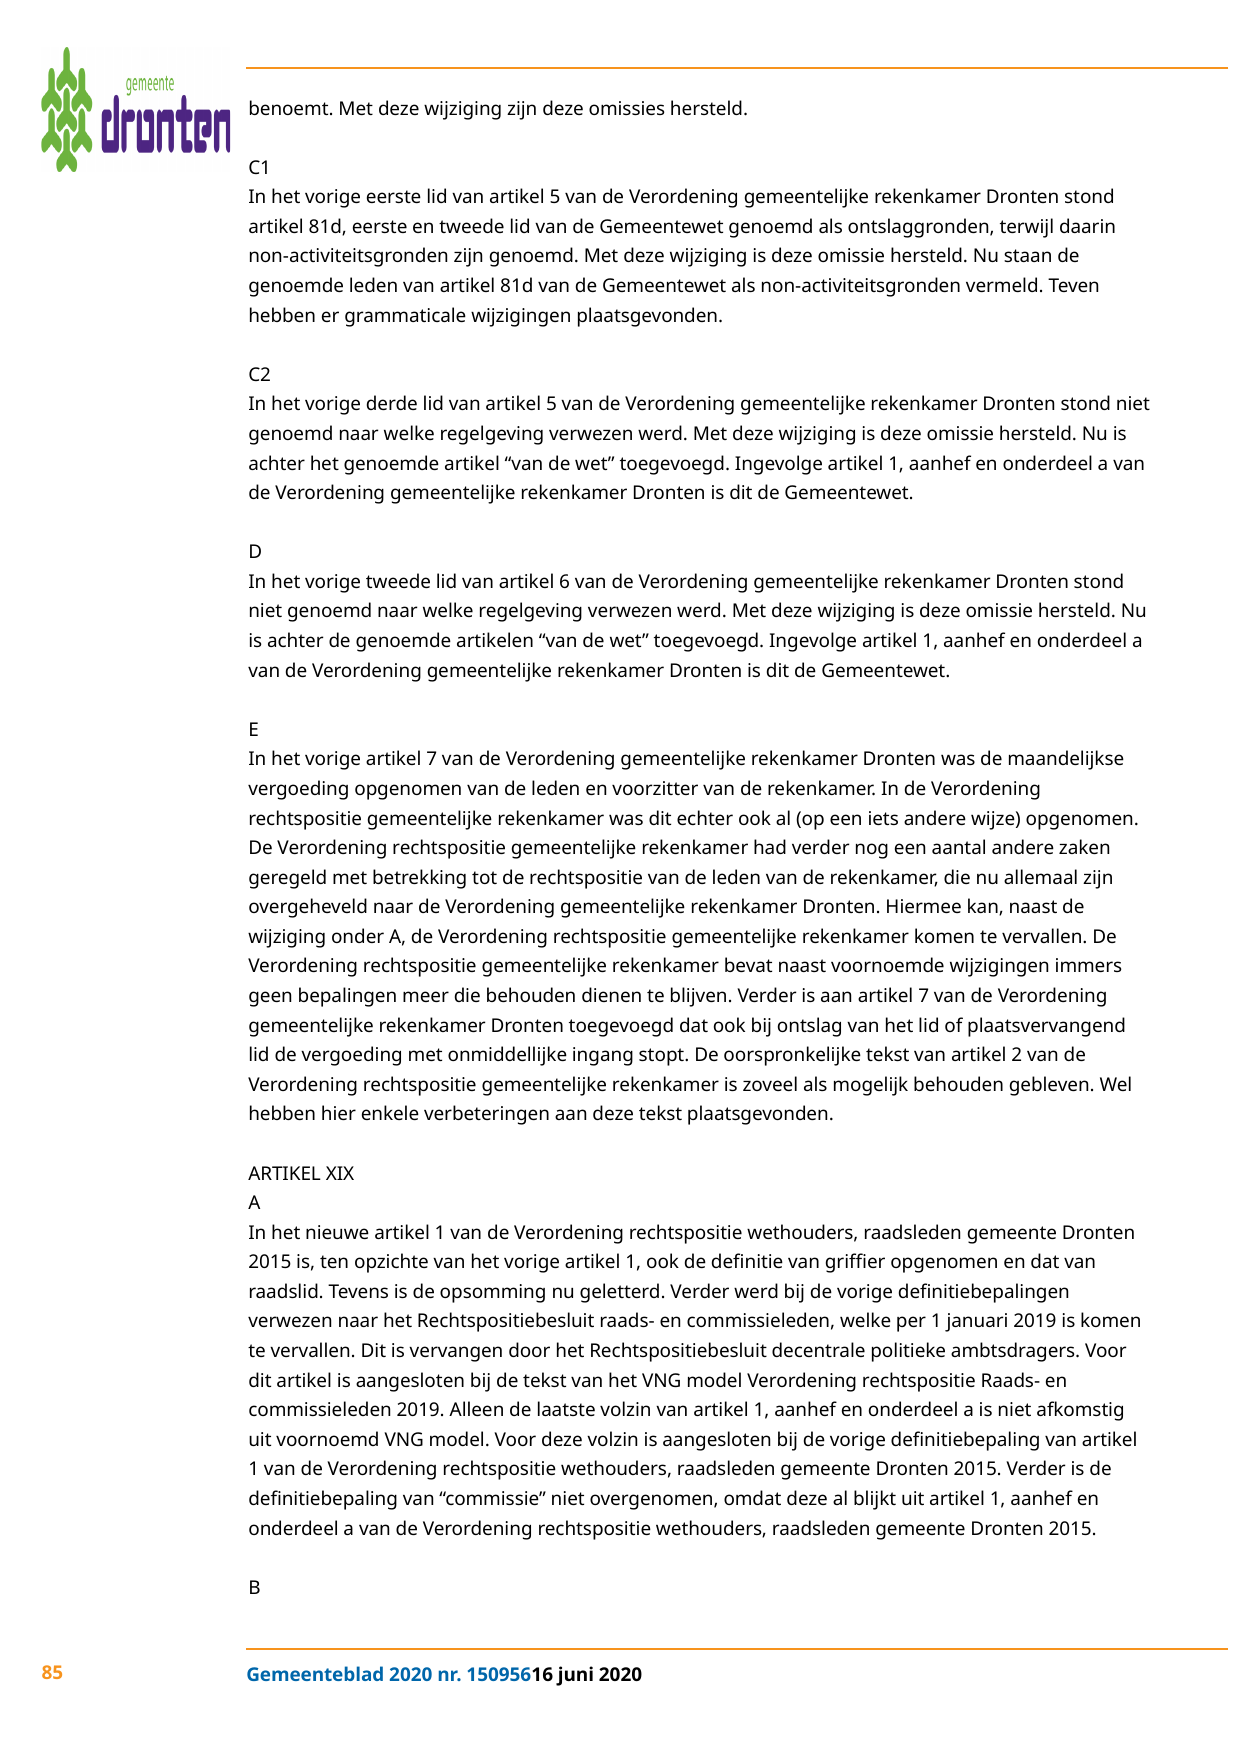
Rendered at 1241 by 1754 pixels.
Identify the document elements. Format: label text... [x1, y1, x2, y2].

text E [248, 716, 1152, 742]
text In het nieuwe artikel 1 van de Verordening rechtspositie wethouders, raadsleden gemeente Dronten 2015 is, ten opzichte van het vorige artikel 1, ook de definitie van griffier opgenomen en dat van raadslid. Tevens is de opsomming nu geletterd. Verder werd bij de vorige definitiebepalingen verwezen naar het Rechtspositiebesluit raads- en commissieleden, welke per 1 januari 2019 is komen te vervallen. Dit is vervangen door het Rechtspositiebesluit decentrale politieke ambtsdragers. Voor dit artikel is aangesloten bij de tekst van het VNG model Verordening rechtspositie Raads- en commissieleden 2019. Alleen de laatste volzin van artikel 1, aanhef en onderdeel a is niet afkomstig uit voornoemd VNG model. Voor deze volzin is aangesloten bij de vorige definitiebepaling van artikel 1 van de Verordening rechtspositie wethouders, raadsleden gemeente Dronten 2015. Verder is de definitiebepaling van “commissie” niet overgenomen, omdat deze al blijkt uit artikel 1, aanhef en onderdeel a van de Verordening rechtspositie wethouders, raadsleden gemeente Dronten 2015. [248, 1219, 1152, 1541]
text D [248, 538, 1152, 564]
text benoemt. Met deze wijziging zijn deze omissies hersteld. [248, 95, 1152, 121]
text In het vorige artikel 7 van de Verordening gemeentelijke rekenkamer Dronten was de maandelijkse vergoeding opgenomen van de leden en voorzitter van de rekenkamer. In de Verordening rechtspositie gemeentelijke rekenkamer was dit echter ook al (op een iets andere wijze) opgenomen. De Verordening rechtspositie gemeentelijke rekenkamer had verder nog een aantal andere zaken geregeld met betrekking tot de rechtspositie van de leden van de rekenkamer, die nu allemaal zijn overgeheveld naar de Verordening gemeentelijke rekenkamer Dronten. Hiermee kan, naast de wijziging onder A, de Verordening rechtspositie gemeentelijke rekenkamer komen te vervallen. De Verordening rechtspositie gemeentelijke rekenkamer bevat naast voornoemde wijzigingen immers geen bepalingen meer die behouden dienen te blijven. Verder is aan artikel 7 van de Verordening gemeentelijke rekenkamer Dronten toegevoegd dat ook bij ontslag van het lid of plaatsvervangend lid de vergoeding met onmiddellijke ingang stopt. De oorspronkelijke tekst van artikel 2 van de Verordening rechtspositie gemeentelijke rekenkamer is zoveel als mogelijk behouden gebleven. Wel hebben hier enkele verbeteringen aan deze tekst plaatsgevonden. [248, 746, 1152, 1126]
text C2 [248, 361, 1152, 387]
text B [248, 1574, 1152, 1600]
text ARTIKEL XIX [248, 1160, 1152, 1186]
picture [41, 47, 231, 172]
text A [248, 1189, 1152, 1215]
text In het vorige tweede lid van artikel 6 van de Verordening gemeentelijke rekenkamer Dronten stond niet genoemd naar welke regelgeving verwezen werd. Met deze wijziging is deze omissie hersteld. Nu is achter de genoemde artikelen “van de wet” toegevoegd. Ingevolge artikel 1, aanhef en onderdeel a van de Verordening gemeentelijke rekenkamer Dronten is dit de Gemeentewet. [248, 568, 1152, 683]
text In het vorige derde lid van artikel 5 van de Verordening gemeentelijke rekenkamer Dronten stond niet genoemd naar welke regelgeving verwezen werd. Met deze wijziging is deze omissie hersteld. Nu is achter het genoemde artikel “van de wet” toegevoegd. Ingevolge artikel 1, aanhef en onderdeel a van de Verordening gemeentelijke rekenkamer Dronten is dit de Gemeentewet. [248, 391, 1152, 505]
text In het vorige eerste lid van artikel 5 van de Verordening gemeentelijke rekenkamer Dronten stond artikel 81d, eerste en tweede lid van de Gemeentewet genoemd als ontslaggronden, terwijl daarin non-activiteitsgronden zijn genoemd. Met deze wijziging is deze omissie hersteld. Nu staan de genoemde leden van artikel 81d van de Gemeentewet als non-activiteitsgronden vermeld. Teven hebben er grammaticale wijzigingen plaatsgevonden. [248, 183, 1152, 328]
text C1 [248, 154, 1152, 180]
